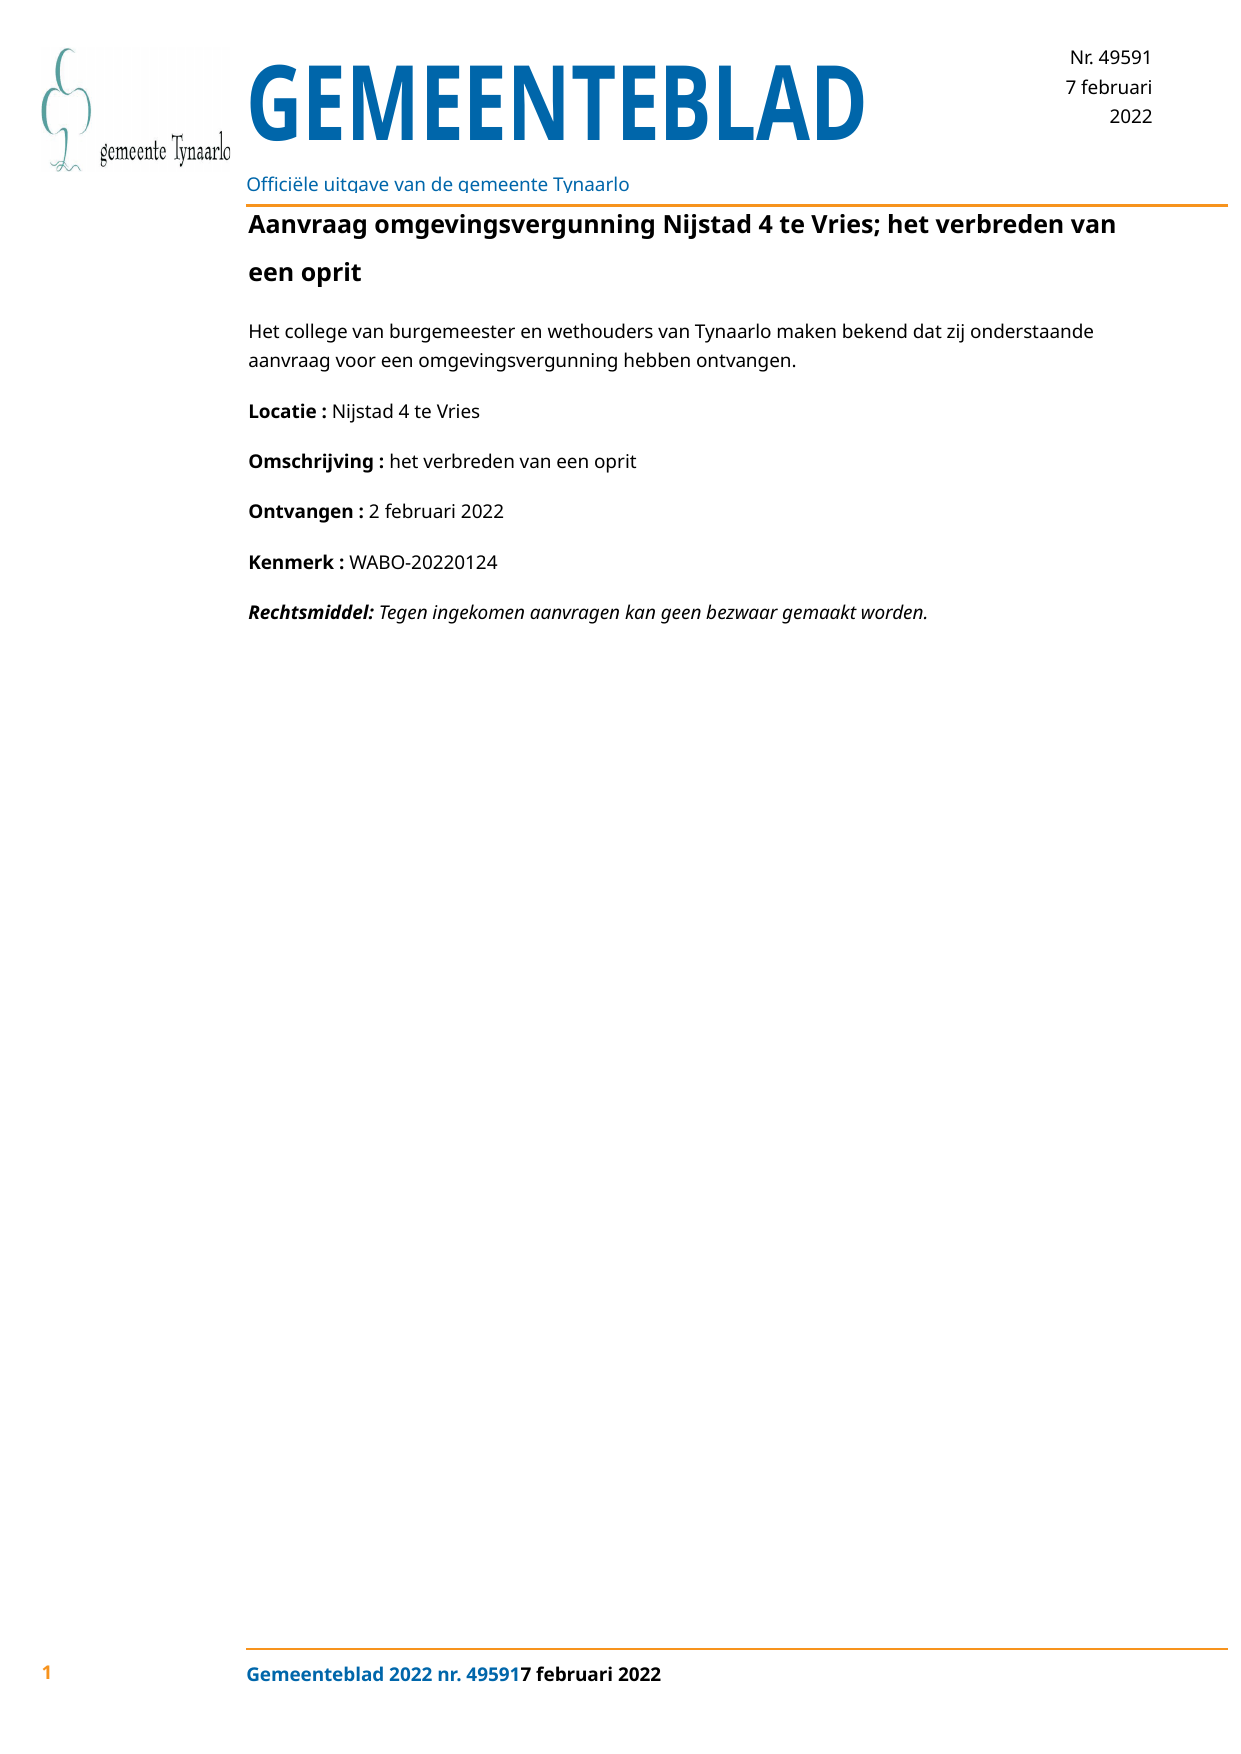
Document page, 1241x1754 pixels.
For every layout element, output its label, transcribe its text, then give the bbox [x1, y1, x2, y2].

text Kenmerk : WABO-20220124 [248, 549, 1152, 575]
text Aanvraag omgevingsvergunning Nijstad 4 te Vries; het verbreden van een oprit [248, 207, 1152, 288]
text Omschrijving : het verbreden van een oprit [248, 448, 1152, 474]
picture [41, 47, 231, 172]
text Het college van burgemeester en wethouders van Tynaarlo maken bekend dat zij onderstaande aanvraag voor een omgevingsvergunning hebben ontvangen. [248, 318, 1152, 373]
text Rechtsmiddel: Tegen ingekomen aanvragen kan geen bezwaar gemaakt worden. [248, 599, 1152, 625]
text Locatie : Nijstad 4 te Vries [248, 398, 1152, 424]
text Ontvangen : 2 februari 2022 [248, 499, 1152, 524]
